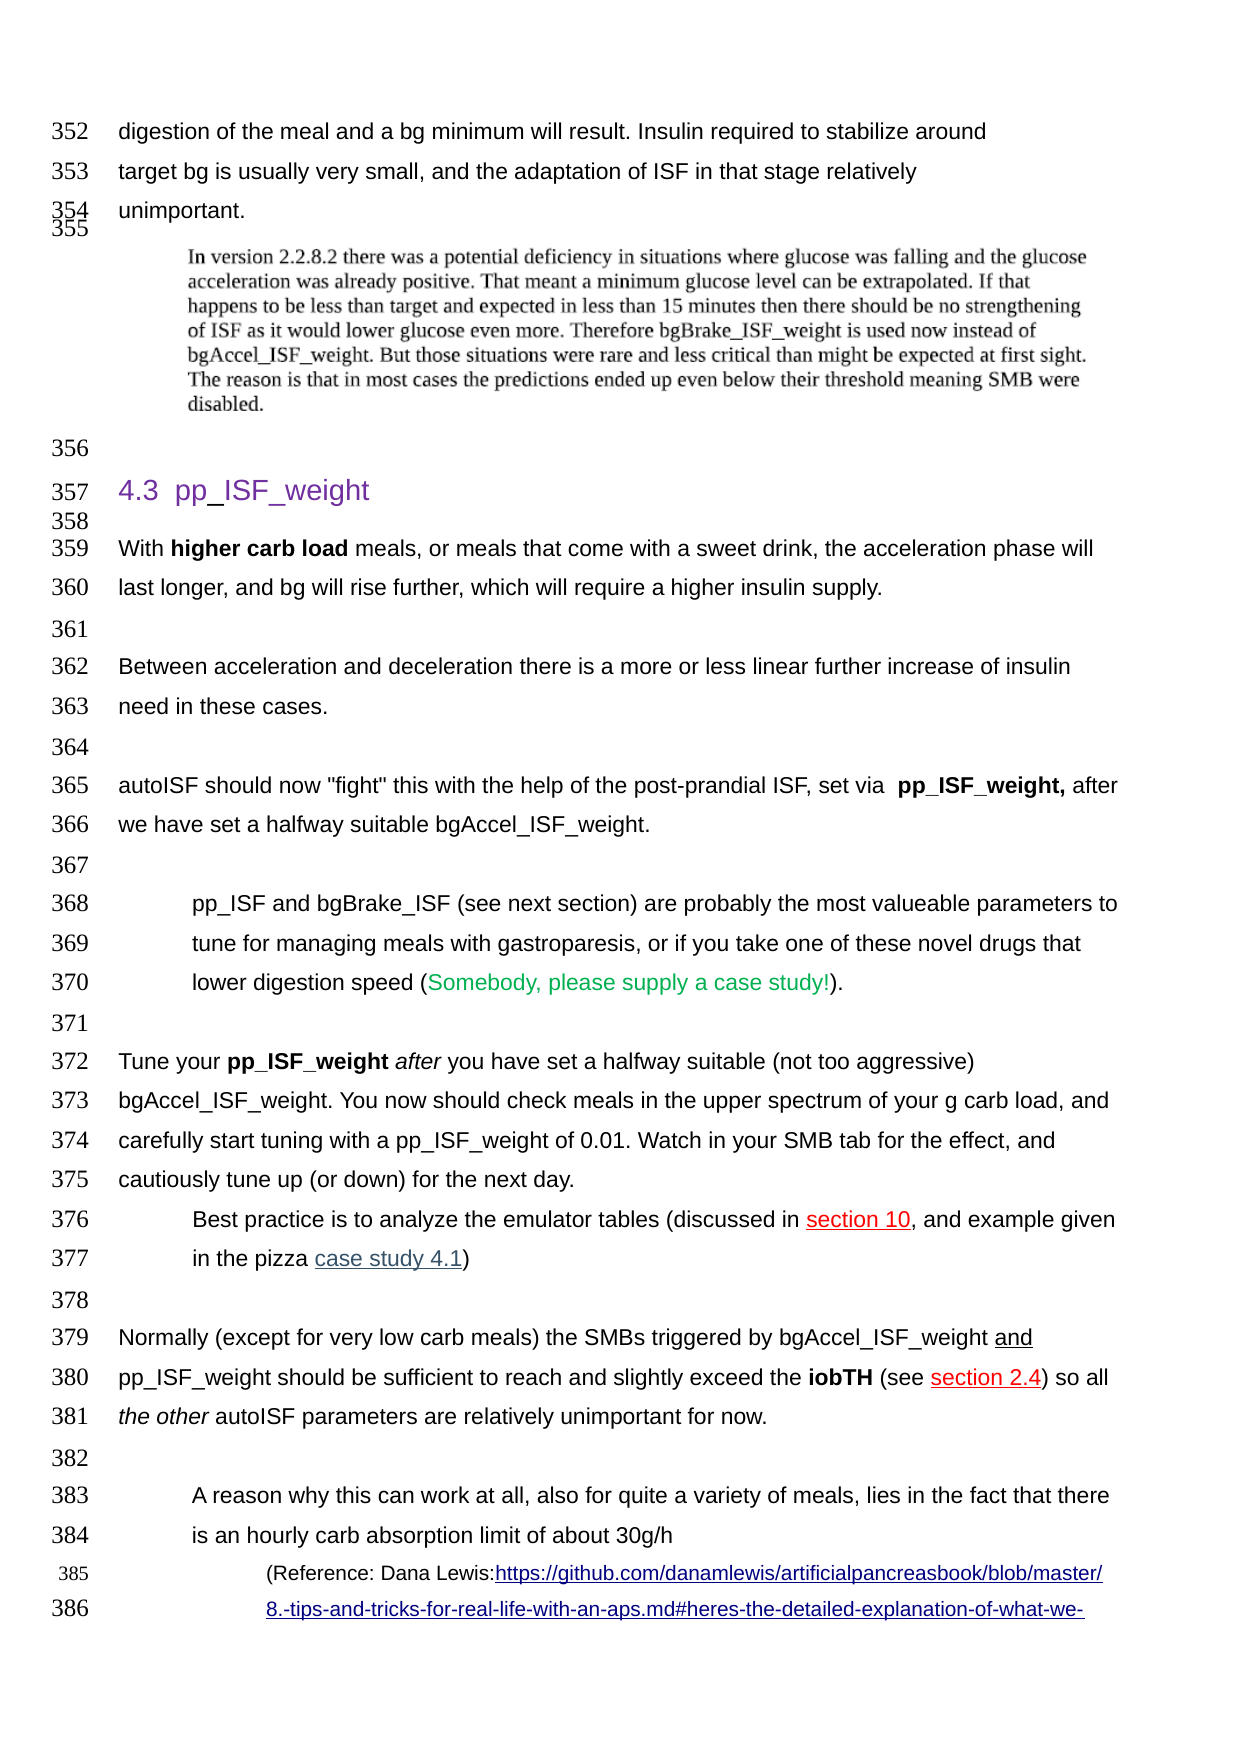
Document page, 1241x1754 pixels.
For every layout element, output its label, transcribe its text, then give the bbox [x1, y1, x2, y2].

text (Reference: Dana Lewis:https://github.com/danamlewis/artificialpancreasbook/blob/master/8.-tips-and-tricks-for-real-life-with-an-aps.md#heres-the-detailed-explanation-of-what-we- [266, 1561, 1122, 1621]
text Best practice is to analyze the emulator tables (discussed in section 10, and example given in the pizza case study 4.1) [192, 1206, 1122, 1272]
text pp_ISF and bgBrake_ISF (see next section) are probably the most valueable parameters to tune for managing meals with gastroparesis, or if you take one of these novel drugs that lower digestion speed (Somebody, please supply a case study!). [192, 890, 1122, 995]
text Tune your pp_ISF_weight after you have set a halfway suitable (not too aggressive) bgAccel_ISF_weight. You now should check meals in the upper spectrum of your g carb load, and carefully start tuning with a pp_ISF_weight of 0.01. Watch in your SMB tab for the effect, and cautiously tune up (or down) for the next day. [118, 1048, 1122, 1193]
text autoISF should now "fight" this with the help of the post-prandial ISF, set via pp_ISF_weight, after we have set a halfway suitable bgAccel_ISF_weight. [118, 772, 1122, 837]
text Between acceleration and deceleration there is a more or less linear further increase of insulin need in these cases. [118, 653, 1122, 719]
text Normally (except for very low carb meals) the SMBs triggered by bgAccel_ISF_weight and pp_ISF_weight should be sufficient to reach and slightly exceed the iobTH (see section 2.4) so all the other autoISF parameters are relatively unimportant for now. [118, 1324, 1122, 1430]
text A reason why this can work at all, also for quite a variety of meals, lies in the fact that there is an hourly carb absorption limit of about 30g/h [192, 1482, 1122, 1548]
text digestion of the meal and a bg minimum will result. Insulin required to stabilize around target bg is usually very small, and the adaptation of ISF in that stage relatively unimportant. [118, 118, 1039, 223]
text With higher carb load meals, or meals that come with a sweet drink, the acceleration phase will last longer, and bg will rise further, which will require a higher insulin supply. [118, 535, 1122, 601]
text 4.3 pp_ISF_weight [118, 472, 1122, 506]
